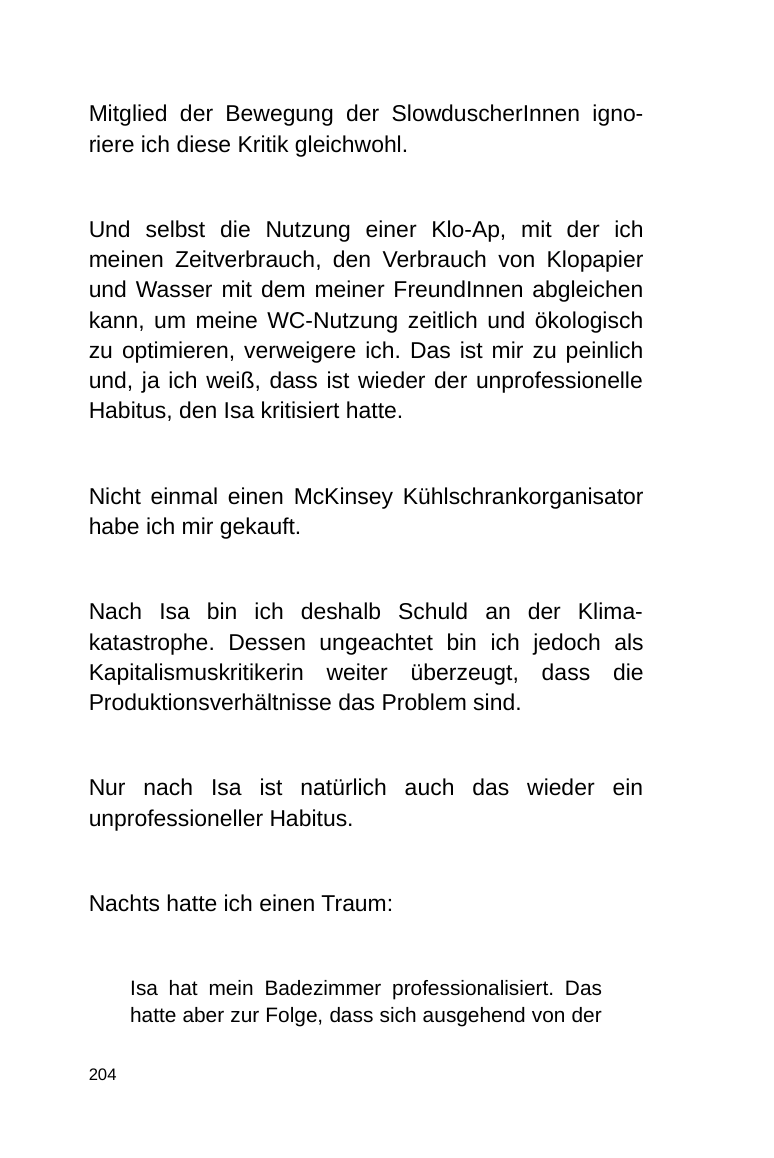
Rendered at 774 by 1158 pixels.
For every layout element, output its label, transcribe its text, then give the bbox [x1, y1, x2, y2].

text Nach Isa bin ich deshalb Schuld an der Klima-katastrophe. Dessen ungeachtet bin ich jedoch als Kapitalismuskritikerin weiter überzeugt, dass die Produktionsverhältnisse das Problem sind. [88, 598, 644, 715]
text Nicht einmal einen McKinsey Kühlschrankorganisator habe ich mir gekauft. [88, 483, 644, 539]
text Isa hat mein Badezimmer professionalisiert. Das hatte aber zur Folge, dass sich ausgehend von der [130, 975, 602, 1027]
text Nachts hatte ich einen Traum: [88, 890, 644, 916]
text Mitglied der Bewegung der SlowduscherInnen igno-riere ich diese Kritik gleichwohl. [88, 100, 644, 157]
text Und selbst die Nutzung einer Klo-Ap, mit der ich meinen Zeitverbrauch, den Verbrauch von Klopapier und Wasser mit dem meiner FreundInnen abgleichen kann, um meine WC-Nutzung zeitlich und ökologisch zu optimieren, verweigere ich. Das ist mir zu peinlich und, ja ich weiß, dass ist wieder der unprofessionelle Habitus, den Isa kritisiert hatte. [88, 216, 644, 424]
text Nur nach Isa ist natürlich auch das wieder ein unprofessioneller Habitus. [88, 774, 644, 831]
